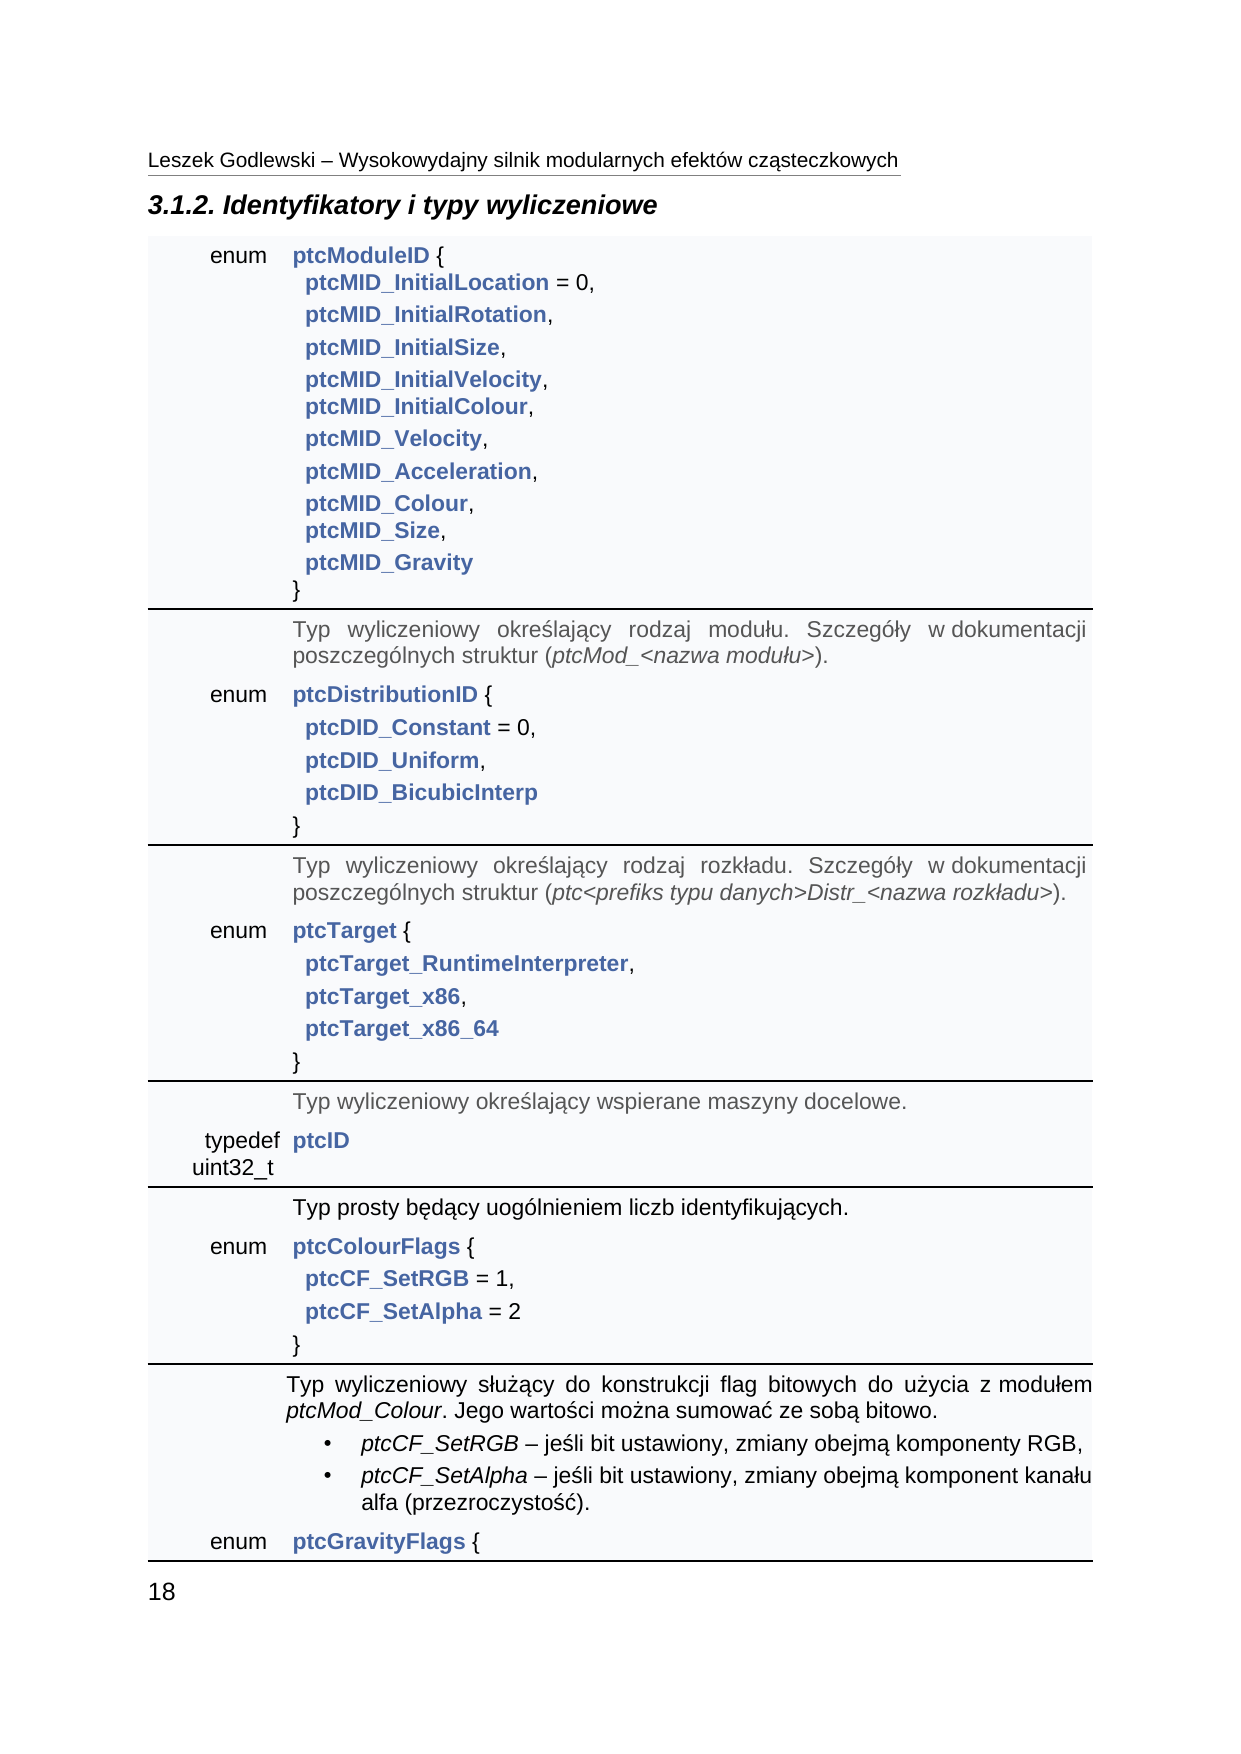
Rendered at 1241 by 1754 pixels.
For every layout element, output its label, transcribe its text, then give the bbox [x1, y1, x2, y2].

table_cell [148, 610, 286, 675]
table_cell [148, 846, 286, 911]
table_cell ptcTarget { ptcTarget_RuntimeInterpreter, ptcTarget_x86, ptcTarget_x86_64 } [286, 911, 1092, 1080]
subtitle Identyfikatory i typy wyliczeniowe [148, 189, 1092, 220]
table_cell enum [148, 911, 286, 1080]
table_header ptcGravityFlags { [286, 1521, 1092, 1560]
table_header ptcModuleID { ptcMID_InitialLocation = 0, ptcMID_InitialRotation, ptcMID_InitialSize, ptcMID_InitialVelocity, ptcMID_InitialColour, ptcMID_Velocity, ptcMID_Acceleration, ptcMID_Colour, ptcMID_Size, ptcMID_Gravity } [286, 236, 1092, 608]
table_cell Typ prosty będący uogólnieniem liczb identyfikujących. [286, 1188, 1092, 1226]
table_cell enum [148, 675, 286, 844]
table_header enum [148, 1521, 286, 1560]
table_cell Typ wyliczeniowy określający rodzaj modułu. Szczegóły w dokumentacji poszczególnych struktur (ptcMod_<nazwa modułu>). [286, 610, 1092, 675]
table_cell Typ wyliczeniowy określający wspierane maszyny docelowe. [286, 1082, 1092, 1121]
table_cell Typ wyliczeniowy służący do konstrukcji flag bitowych do użycia z modułem ptcMod_Colour. Jego wartości można sumować ze sobą bitowo. ptcCF_SetRGB – jeśli bit ustawiony, zmiany obejmą komponenty RGB, ptcCF_SetAlpha – jeśli bit ustawiony, zmiany obejmą komponent kanału alfa (przezroczystość). [286, 1365, 1092, 1521]
table_cell [148, 1365, 286, 1521]
table_header enum [148, 236, 286, 608]
table_cell [148, 1188, 286, 1226]
table_cell ptcID [286, 1121, 1092, 1186]
table_cell [148, 1082, 286, 1121]
table_header enum [148, 1226, 286, 1363]
table_cell ptcDistributionID { ptcDID_Constant = 0, ptcDID_Uniform, ptcDID_BicubicInterp } [286, 675, 1092, 844]
table_cell typedef uint32_t [148, 1121, 286, 1186]
table_cell Typ wyliczeniowy określający rodzaj rozkładu. Szczegóły w dokumentacji poszczególnych struktur (ptc<prefiks typu danych>Distr_<nazwa rozkładu>). [286, 846, 1092, 911]
table_header ptcColourFlags { ptcCF_SetRGB = 1, ptcCF_SetAlpha = 2 } [286, 1226, 1092, 1363]
